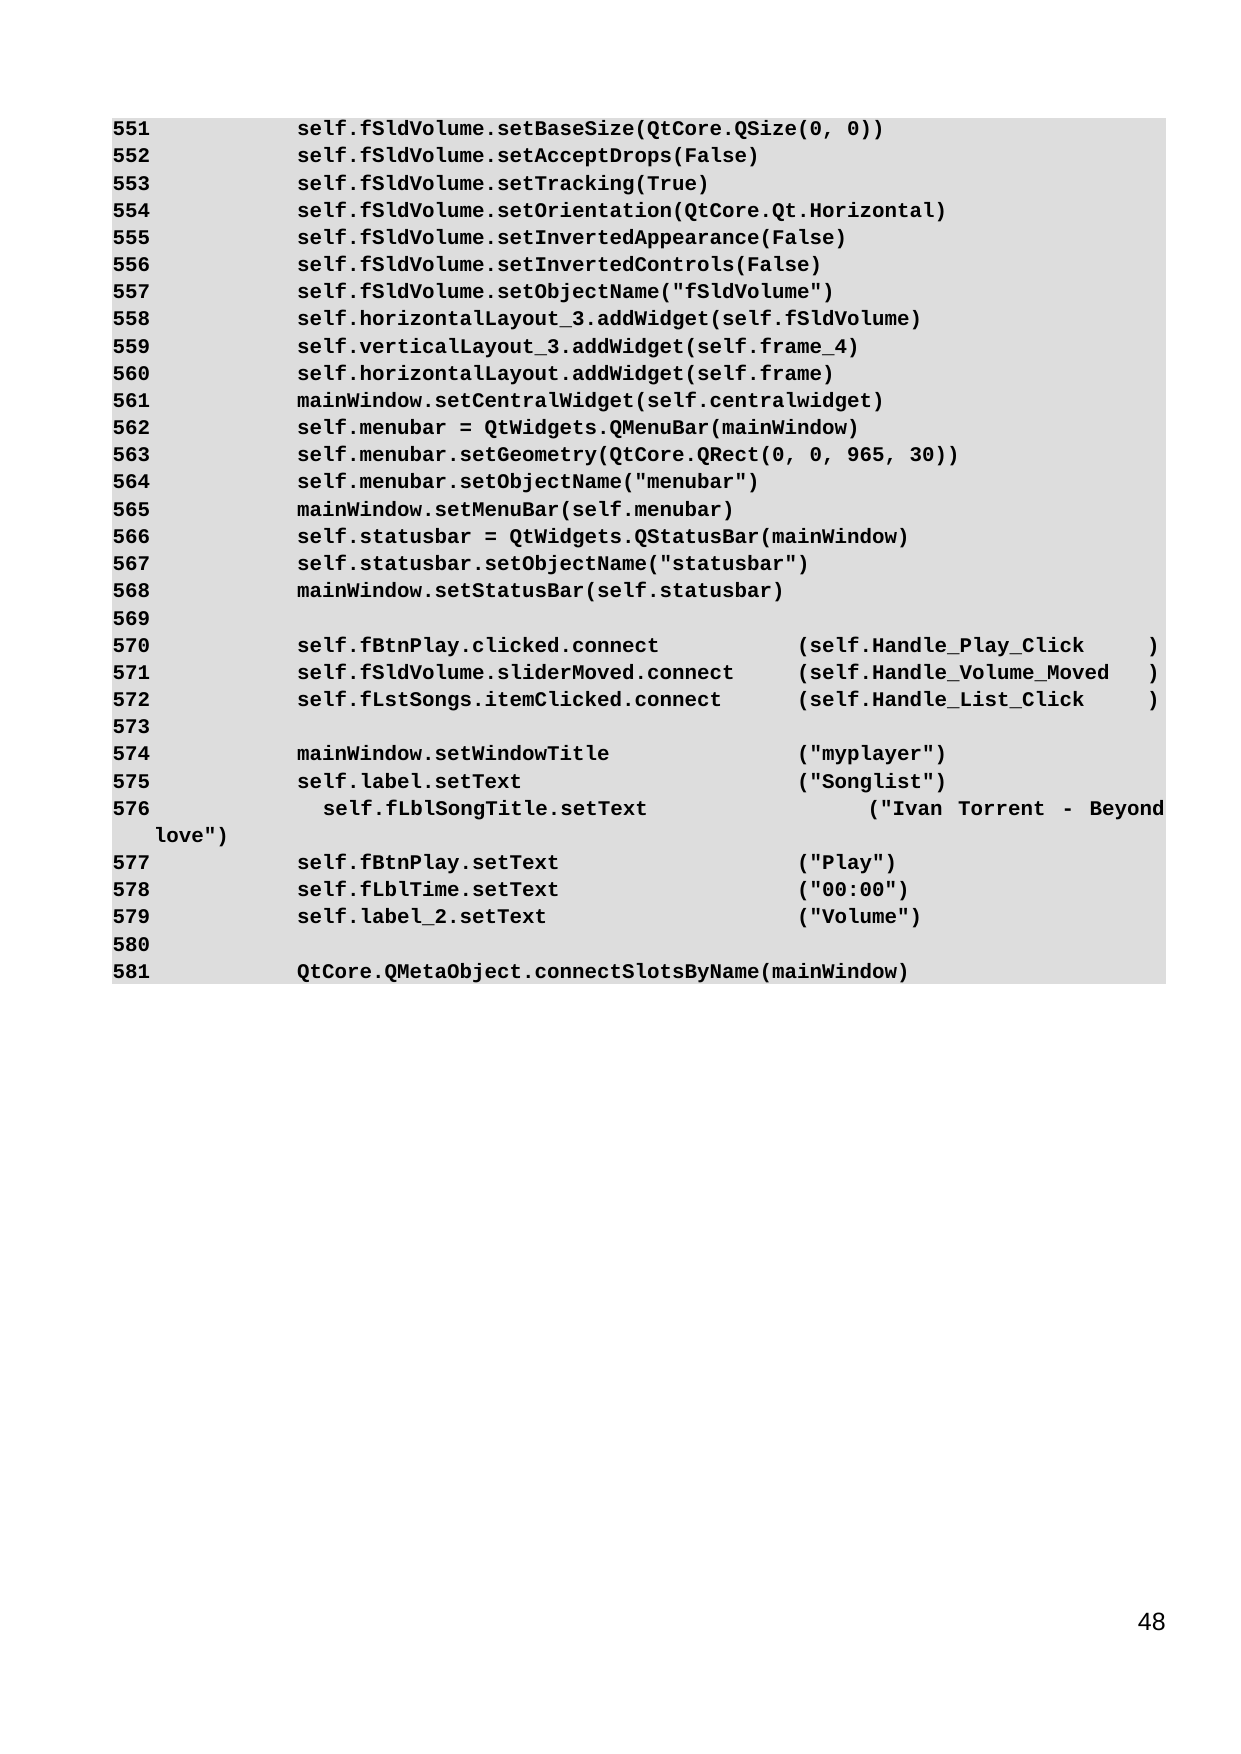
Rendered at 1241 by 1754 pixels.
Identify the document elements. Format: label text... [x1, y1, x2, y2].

list self.menubar.setGeometry(QtCore.QRect(0, 0, 965, 30)) [112, 444, 1166, 468]
list self.fSldVolume.setTracking(True) [112, 172, 1166, 196]
list self.horizontalLayout_3.addWidget(self.fSldVolume) [112, 308, 1166, 332]
list self.statusbar = QtWidgets.QStatusBar(mainWindow) [112, 526, 1166, 549]
list self.menubar.setObjectName("menubar") [112, 472, 1166, 495]
list self.horizontalLayout.addWidget(self.frame) [112, 363, 1166, 386]
list self.fSldVolume.setObjectName("fSldVolume") [112, 281, 1166, 305]
list self.label_2.setText ("Volume") [112, 907, 1166, 930]
list self.menubar = QtWidgets.QMenuBar(mainWindow) [112, 417, 1166, 441]
list mainWindow.setMenuBar(self.menubar) [112, 499, 1166, 522]
list self.fBtnPlay.setText ("Play") [112, 852, 1166, 876]
list QtCore.QMetaObject.connectSlotsByName(mainWindow) [112, 961, 1166, 984]
list self.fLblTime.setText ("00:00") [112, 879, 1166, 903]
list self.fSldVolume.setInvertedControls(False) [112, 254, 1166, 278]
list self.fLblSongTitle.setText ("Ivan Torrent - Beyond love") [112, 798, 1166, 849]
list self.fSldVolume.setAcceptDrops(False) [112, 145, 1166, 169]
list mainWindow.setStatusBar(self.statusbar) [112, 580, 1166, 604]
list self.fLstSongs.itemClicked.connect (self.Handle_List_Click ) [112, 689, 1166, 713]
list self.fSldVolume.setInvertedAppearance(False) [112, 227, 1166, 251]
list self.fSldVolume.setBaseSize(QtCore.QSize(0, 0)) [112, 118, 1166, 142]
list self.label.setText ("Songlist") [112, 771, 1166, 794]
list self.fBtnPlay.clicked.connect (self.Handle_Play_Click ) [112, 635, 1166, 658]
list self.verticalLayout_3.addWidget(self.frame_4) [112, 336, 1166, 359]
list self.fSldVolume.setOrientation(QtCore.Qt.Horizontal) [112, 200, 1166, 223]
list self.fSldVolume.sliderMoved.connect (self.Handle_Volume_Moved ) [112, 662, 1166, 686]
list self.statusbar.setObjectName("statusbar") [112, 553, 1166, 577]
list mainWindow.setCentralWidget(self.centralwidget) [112, 390, 1166, 414]
list mainWindow.setWindowTitle ("myplayer") [112, 743, 1166, 767]
